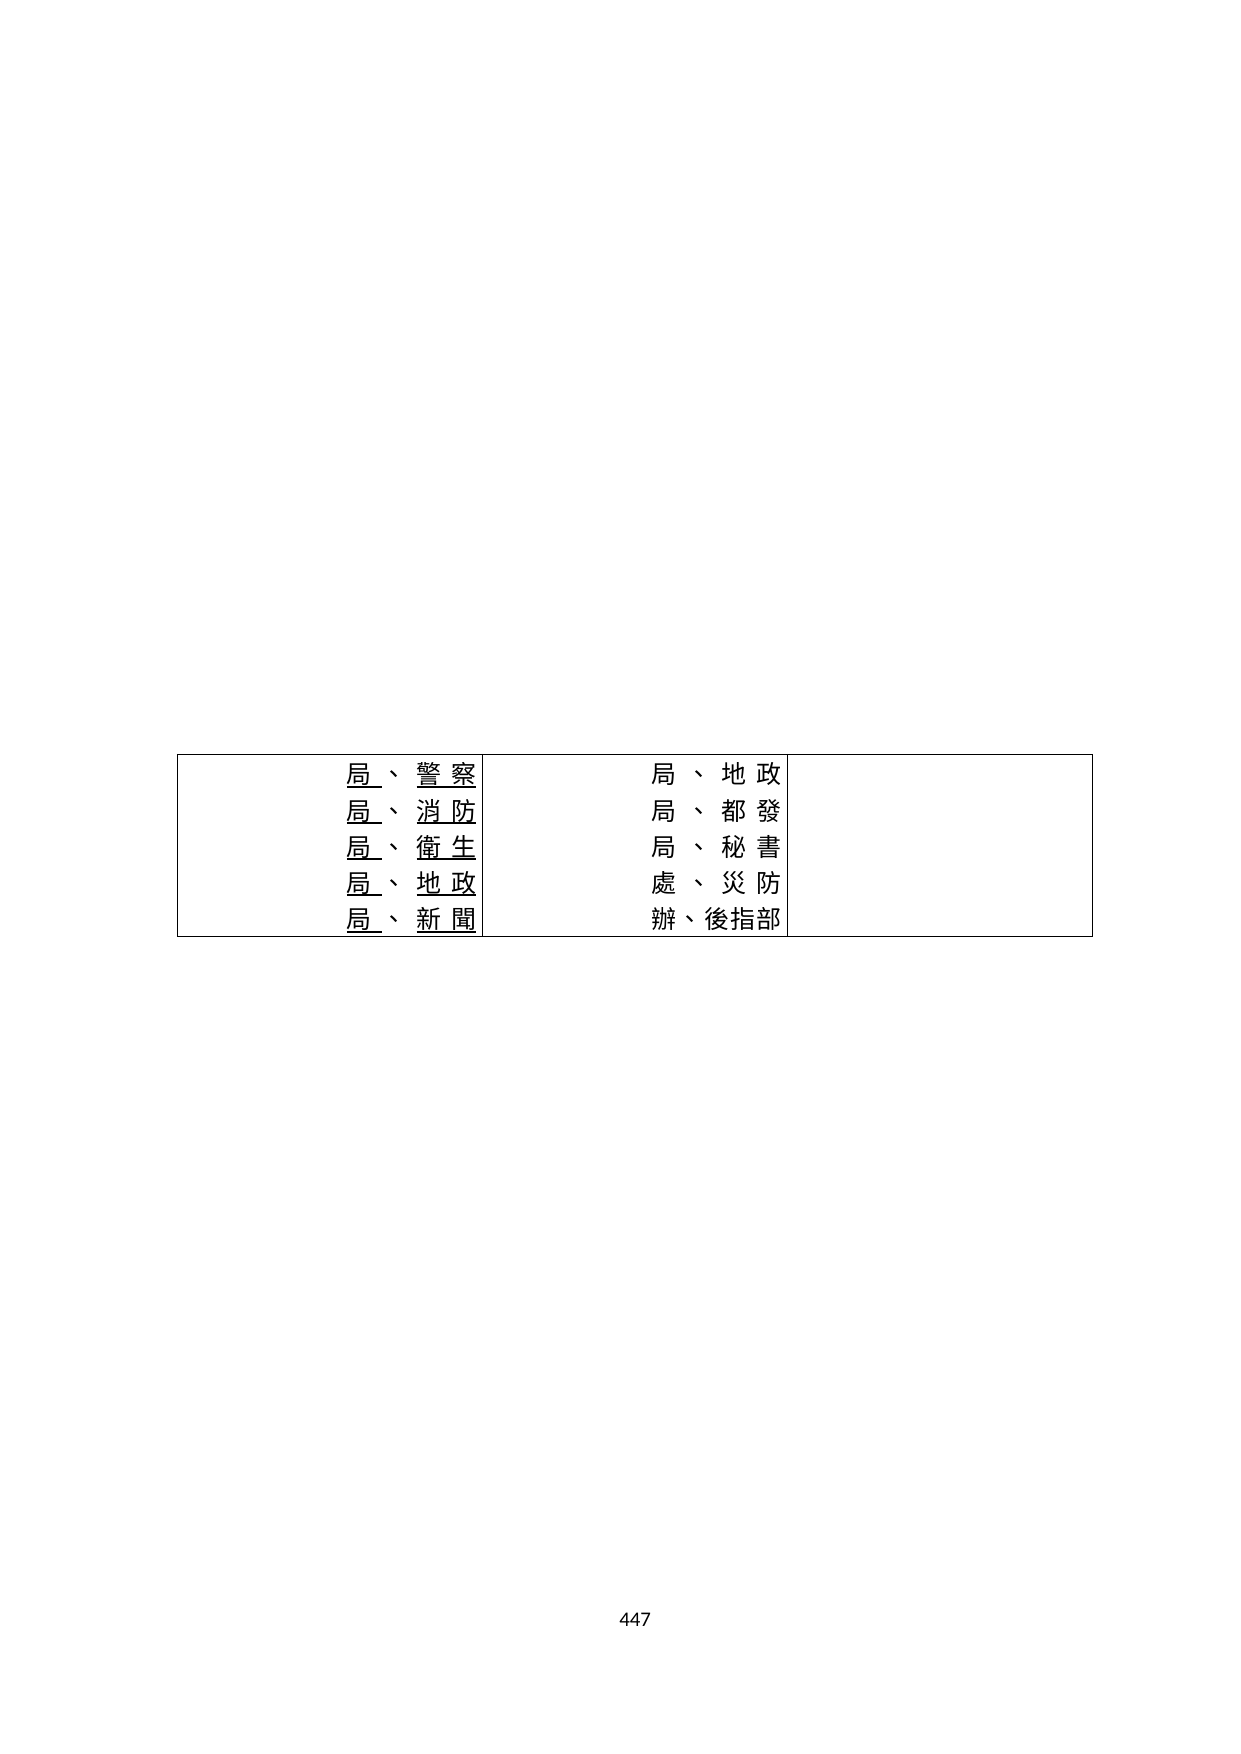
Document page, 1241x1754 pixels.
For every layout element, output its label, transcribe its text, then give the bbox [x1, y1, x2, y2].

table_cell 局、地政局、都發局、秘書處、災防辦、後指部 [483, 755, 787, 936]
table_cell 局、警察局、消防局、衛生局、地政局、新聞 [178, 755, 482, 936]
table_cell [788, 755, 1092, 936]
